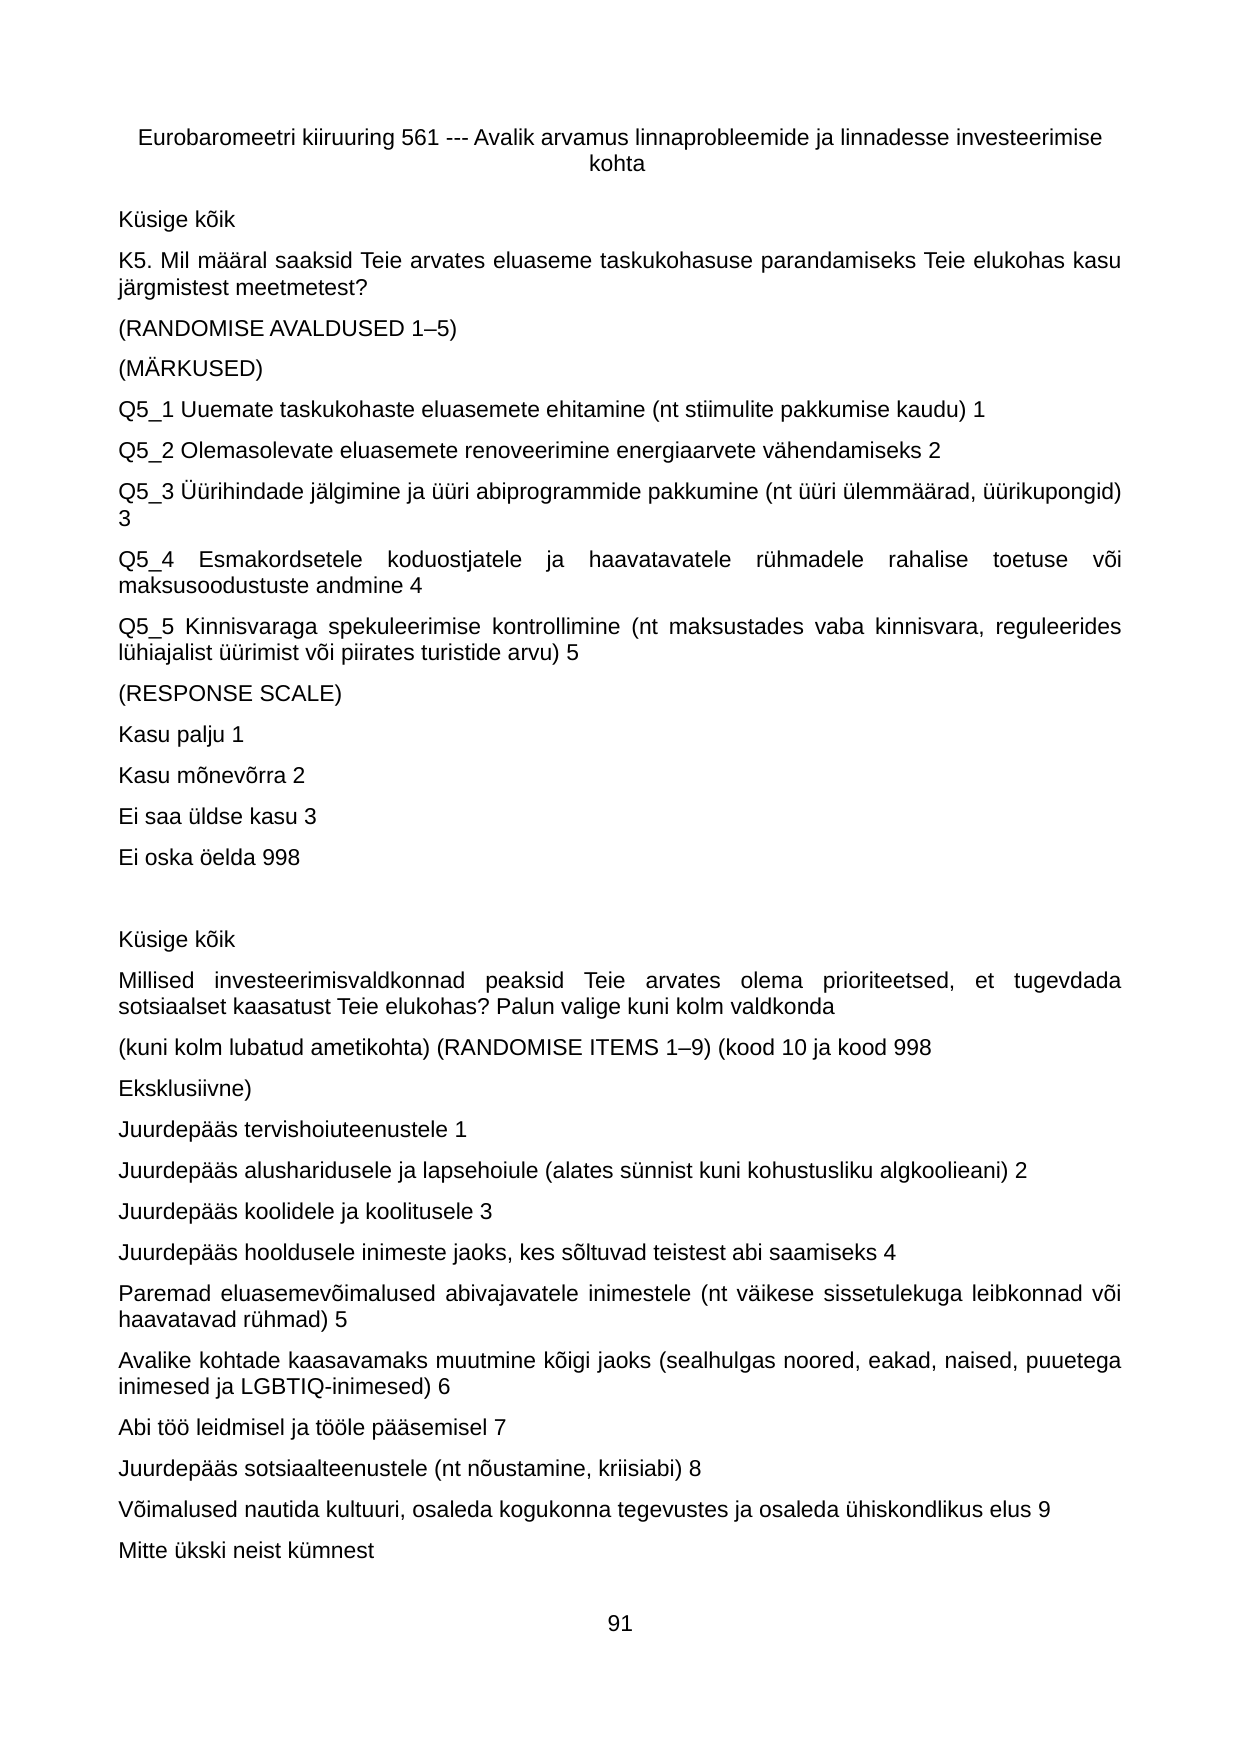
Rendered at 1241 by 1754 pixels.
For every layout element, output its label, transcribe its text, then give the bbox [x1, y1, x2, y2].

text Kasu palju 1 [118, 721, 1122, 747]
text Juurdepääs alusharidusele ja lapsehoiule (alates sünnist kuni kohustusliku algkoolieani) 2 [118, 1157, 1122, 1183]
text (RANDOMISE AVALDUSED 1–5) [118, 314, 1122, 341]
text Juurdepääs sotsiaalteenustele (nt nõustamine, kriisiabi) 8 [118, 1455, 1122, 1481]
text Millised investeerimisvaldkonnad peaksid Teie arvates olema prioriteetsed, et tugevdada sotsiaalset kaasatust Teie elukohas? Palun valige kuni kolm valdkonda [118, 967, 1122, 1019]
text (kuni kolm lubatud ametikohta) (RANDOMISE ITEMS 1–9) (kood 10 ja kood 998 [118, 1034, 1122, 1060]
text Ei saa üldse kasu 3 [118, 803, 1122, 829]
text Abi töö leidmisel ja tööle pääsemisel 7 [118, 1414, 1122, 1441]
text Kasu mõnevõrra 2 [118, 762, 1122, 788]
text Avalike kohtade kaasavamaks muutmine kõigi jaoks (sealhulgas noored, eakad, naised, puuetega inimesed ja LGBTIQ-inimesed) 6 [118, 1347, 1122, 1399]
text Paremad eluasemevõimalused abivajavatele inimestele (nt väikese sissetulekuga leibkonnad või haavatavad rühmad) 5 [118, 1279, 1122, 1332]
text Küsige kõik [118, 926, 1122, 952]
text Ei oska öelda 998 [118, 844, 1122, 870]
text Juurdepääs hooldusele inimeste jaoks, kes sõltuvad teistest abi saamiseks 4 [118, 1239, 1122, 1265]
text K5. Mil määral saaksid Teie arvates eluaseme taskukohasuse parandamiseks Teie elukohas kasu järgmistest meetmetest? [118, 247, 1122, 300]
text (RESPONSE SCALE) [118, 680, 1122, 706]
text Küsige kõik [118, 206, 1122, 233]
text Q5_3 Üürihindade jälgimine ja üüri abiprogrammide pakkumine (nt üüri ülemmäärad, üürikupongid) 3 [118, 478, 1122, 531]
text Eksklusiivne) [118, 1075, 1122, 1101]
text (MÄRKUSED) [118, 355, 1122, 382]
text Võimalused nautida kultuuri, osaleda kogukonna tegevustes ja osaleda ühiskondlikus elus 9 [118, 1496, 1122, 1522]
text Q5_2 Olemasolevate eluasemete renoveerimine energiaarvete vähendamiseks 2 [118, 437, 1122, 464]
text Q5_1 Uuemate taskukohaste eluasemete ehitamine (nt stiimulite pakkumise kaudu) 1 [118, 396, 1122, 423]
text Juurdepääs tervishoiuteenustele 1 [118, 1116, 1122, 1142]
text Q5_5 Kinnisvaraga spekuleerimise kontrollimine (nt maksustades vaba kinnisvara, reguleerides lühiajalist üürimist või piirates turistide arvu) 5 [118, 613, 1122, 666]
text Juurdepääs koolidele ja koolitusele 3 [118, 1198, 1122, 1224]
text Mitte ükski neist kümnest [118, 1537, 1122, 1563]
text Q5_4 Esmakordsetele koduostjatele ja haavatavatele rühmadele rahalise toetuse või maksusoodustuste andmine 4 [118, 546, 1122, 598]
